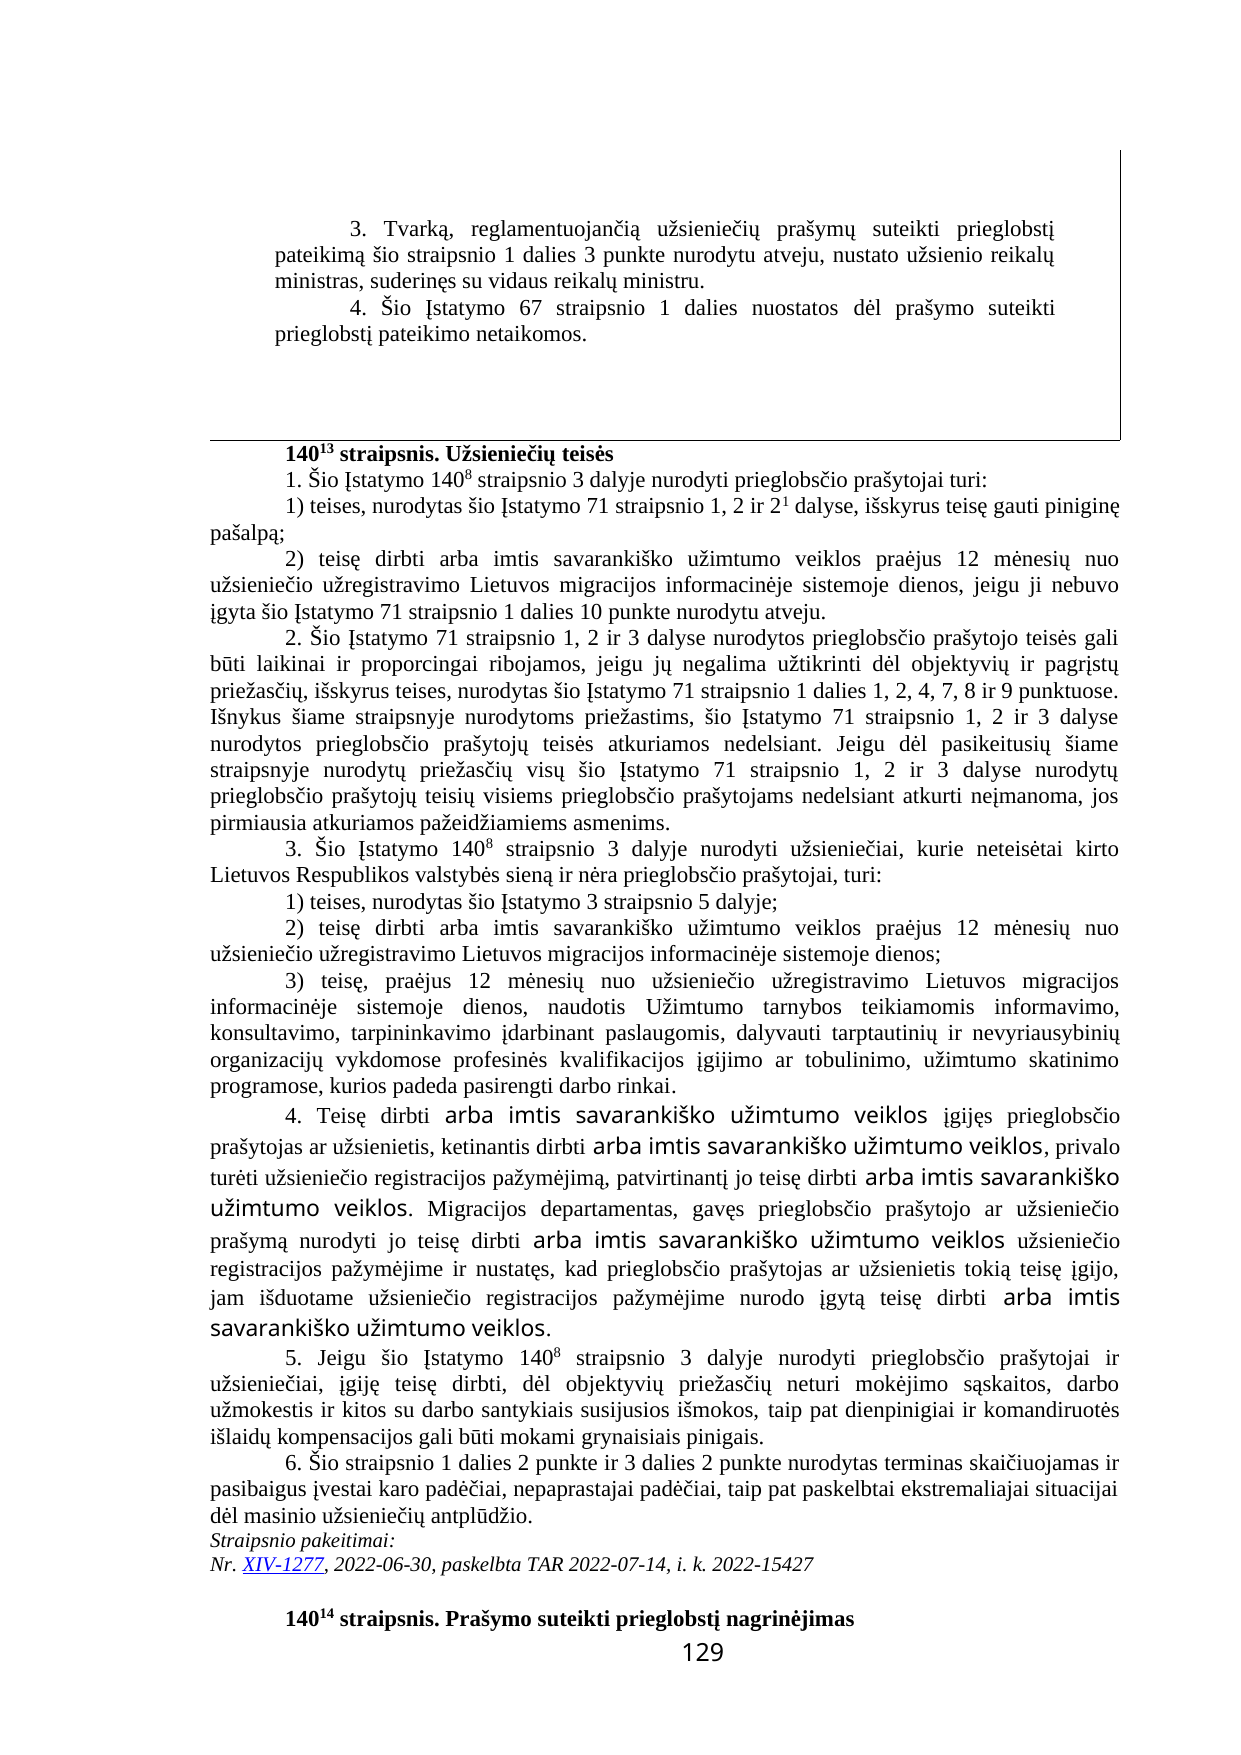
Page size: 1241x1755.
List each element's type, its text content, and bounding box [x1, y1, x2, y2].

text Straipsnio pakeitimai: [210, 1528, 1120, 1552]
text 2. Šio Įstatymo 71 straipsnio 1, 2 ir 3 dalyse nurodytos prieglobsčio prašytojo teisės gali būti laikinai ir proporcingai ribojamos, jeigu jų negalima užtikrinti dėl objektyvių ir pagrįstų priežasčių, išskyrus teises, nurodytas šio Įstatymo 71 straipsnio 1 dalies 1, 2, 4, 7, 8 ir 9 punktuose. Išnykus šiame straipsnyje nurodytoms priežastims, šio Įstatymo 71 straipsnio 1, 2 ir 3 dalyse nurodytos prieglobsčio prašytojų teisės atkuriamos nedelsiant. Jeigu dėl pasikeitusių šiame straipsnyje nurodytų priežasčių visų šio Įstatymo 71 straipsnio 1, 2 ir 3 dalyse nurodytų prieglobsčio prašytojų teisių visiems prieglobsčio prašytojams nedelsiant atkurti neįmanoma, jos pirmiausia atkuriamos pažeidžiamiems asmenims. [210, 624, 1120, 835]
text 14014 straipsnis. Prašymo suteikti prieglobstį nagrinėjimas [210, 1605, 1120, 1631]
text 2) teisę dirbti arba imtis savarankiško užimtumo veiklos praėjus 12 mėnesių nuo užsieniečio užregistravimo Lietuvos migracijos informacinėje sistemoje dienos, jeigu ji nebuvo įgyta šio Įstatymo 71 straipsnio 1 dalies 10 punkte nurodytu atveju. [210, 545, 1120, 624]
text 3) teisę, praėjus 12 mėnesių nuo užsieniečio užregistravimo Lietuvos migracijos informacinėje sistemoje dienos, naudotis Užimtumo tarnybos teikiamomis informavimo, konsultavimo, tarpininkavimo įdarbinant paslaugomis, dalyvauti tarptautinių ir nevyriausybinių organizacijų vykdomose profesinės kvalifikacijos įgijimo ar tobulinimo, užimtumo skatinimo programose, kurios padeda pasirengti darbo rinkai. [210, 967, 1120, 1098]
text 1) teises, nurodytas šio Įstatymo 71 straipsnio 1, 2 ir 21 dalyse, išskyrus teisę gauti piniginę pašalpą; [210, 492, 1120, 545]
text 1. Šio Įstatymo 1408 straipsnio 3 dalyje nurodyti prieglobsčio prašytojai turi: [210, 466, 1120, 492]
text 14013 straipsnis. Užsieniečių teisės [210, 440, 1120, 466]
text 1) teises, nurodytas šio Įstatymo 3 straipsnio 5 dalyje; [210, 888, 1120, 914]
text 3. Šio Įstatymo 1408 straipsnio 3 dalyje nurodyti užsieniečiai, kurie neteisėtai kirto Lietuvos Respublikos valstybės sieną ir nėra prieglobsčio prašytojai, turi: [210, 835, 1120, 888]
text Nr. XIV-1277, 2022-06-30, paskelbta TAR 2022-07-14, i. k. 2022-15427 [210, 1552, 1120, 1576]
text 5. Jeigu šio Įstatymo 1408 straipsnio 3 dalyje nurodyti prieglobsčio prašytojai ir užsieniečiai, įgiję teisę dirbti, dėl objektyvių priežasčių neturi mokėjimo sąskaitos, darbo užmokestis ir kitos su darbo santykiais susijusios išmokos, taip pat dienpinigiai ir komandiruotės išlaidų kompensacijos gali būti mokami grynaisiais pinigais. [210, 1344, 1120, 1449]
text 3. Tvarką, reglamentuojančią užsieniečių prašymų suteikti prieglobstį pateikimą šio straipsnio 1 dalies 3 punkte nurodytu atveju, nustato užsienio reikalų ministras, suderinęs su vidaus reikalų ministru. [210, 150, 1120, 294]
text 6. Šio straipsnio 1 dalies 2 punkte ir 3 dalies 2 punkte nurodytas terminas skaičiuojamas ir pasibaigus įvestai karo padėčiai, nepaprastajai padėčiai, taip pat paskelbtai ekstremaliajai situacijai dėl masinio užsieniečių antplūdžio. [210, 1449, 1120, 1528]
text 2) teisę dirbti arba imtis savarankiško užimtumo veiklos praėjus 12 mėnesių nuo užsieniečio užregistravimo Lietuvos migracijos informacinėje sistemoje dienos; [210, 914, 1120, 967]
text 4. Šio Įstatymo 67 straipsnio 1 dalies nuostatos dėl prašymo suteikti prieglobstį pateikimo netaikomos. [210, 294, 1120, 346]
text 4. Teisę dirbti arba imtis savarankiško užimtumo veiklos įgijęs prieglobsčio prašytojas ar užsienietis, ketinantis dirbti arba imtis savarankiško užimtumo veiklos, privalo turėti užsieniečio registracijos pažymėjimą, patvirtinantį jo teisę dirbti arba imtis savarankiško užimtumo veiklos. Migracijos departamentas, gavęs prieglobsčio prašytojo ar užsieniečio prašymą nurodyti jo teisę dirbti arba imtis savarankiško užimtumo veiklos užsieniečio registracijos pažymėjime ir nustatęs, kad prieglobsčio prašytojas ar užsienietis tokią teisę įgijo, jam išduotame užsieniečio registracijos pažymėjime nurodo įgytą teisę dirbti arba imtis savarankiško užimtumo veiklos. [210, 1098, 1120, 1344]
